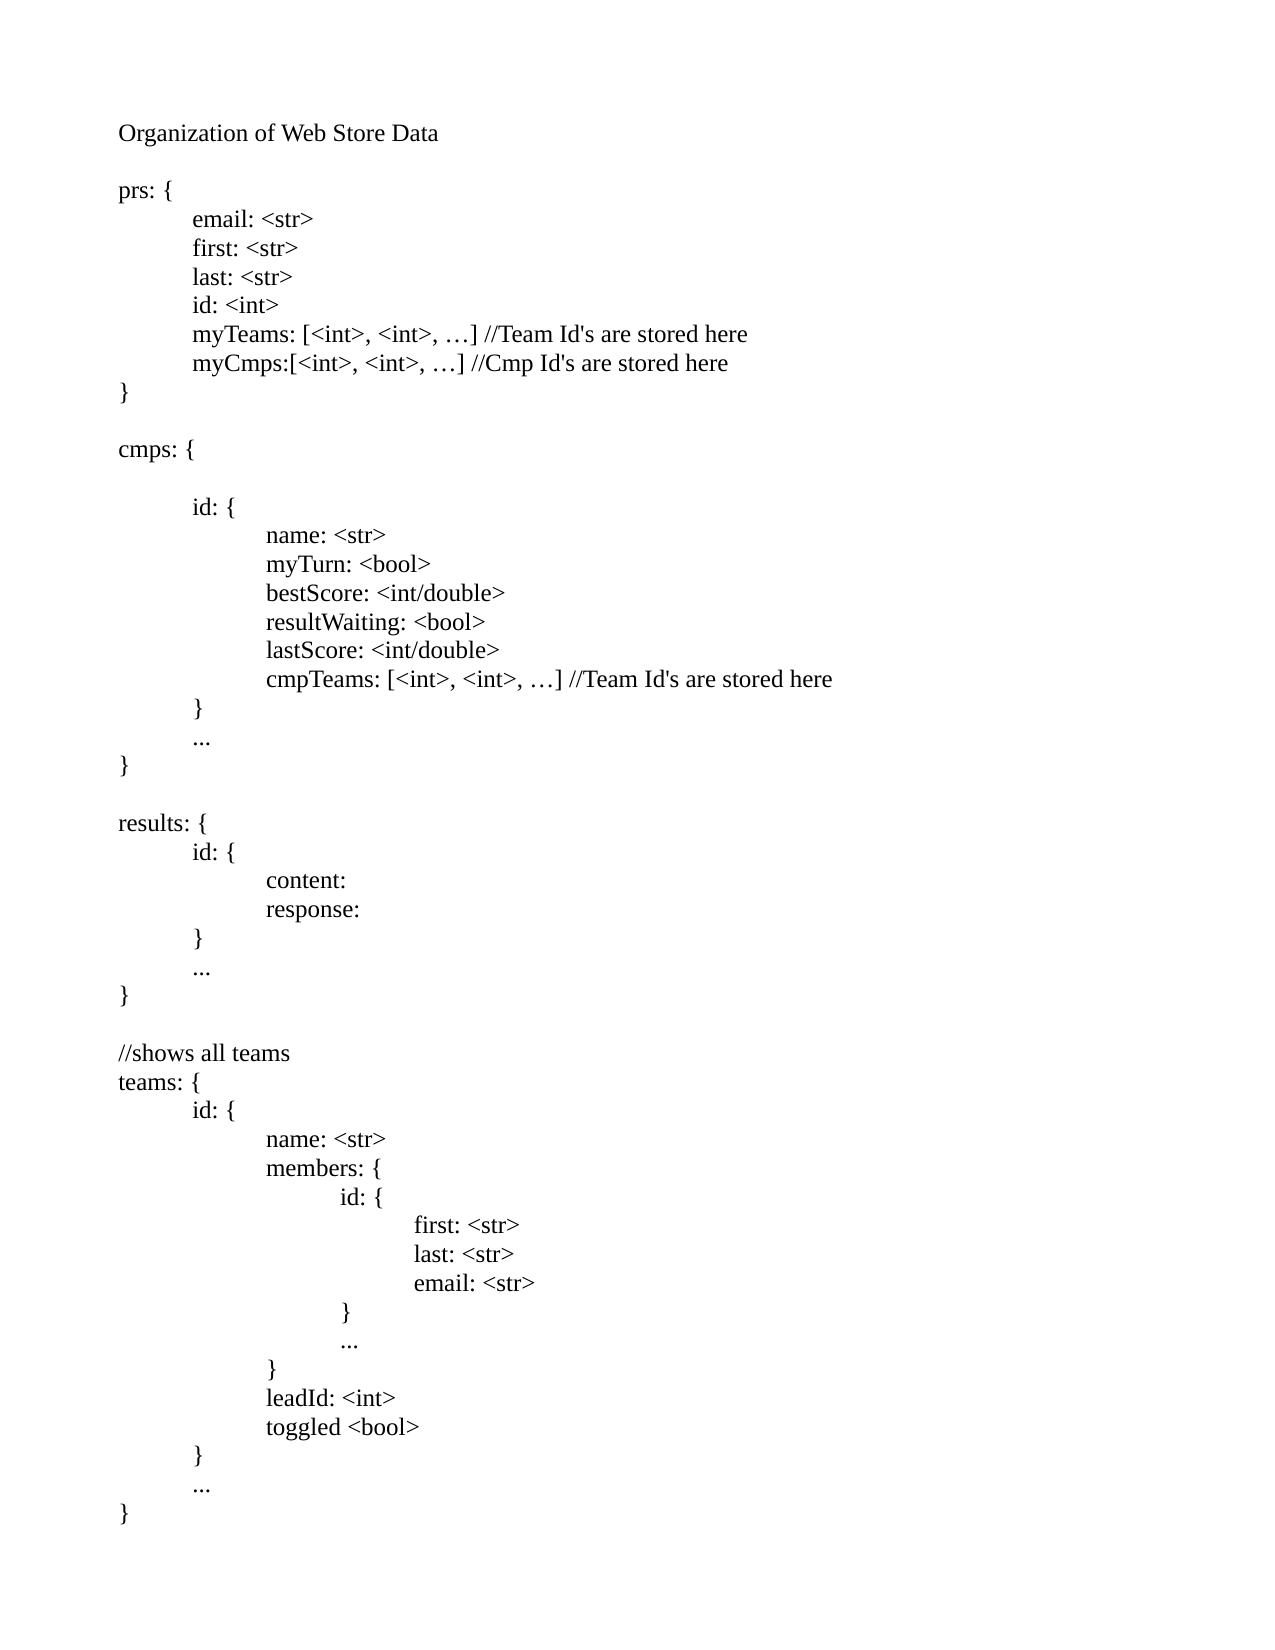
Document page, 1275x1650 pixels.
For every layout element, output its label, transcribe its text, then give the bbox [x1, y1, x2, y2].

text id: { [118, 1182, 1157, 1211]
text myCmps:[<int>, <int>, …] //Cmp Id's are stored here [118, 348, 1157, 377]
text myTurn: <bool> [118, 549, 1157, 578]
text resultWaiting: <bool> [118, 607, 1157, 636]
text ... [118, 952, 1157, 981]
text email: <str> [118, 1268, 1157, 1297]
text results: { [118, 808, 1157, 837]
text } [118, 981, 1157, 1009]
text id: { [118, 1096, 1157, 1124]
text ... [118, 1469, 1157, 1498]
text Organization of Web Store Data [118, 118, 1157, 147]
text name: <str> [118, 1124, 1157, 1153]
text first: <str> [118, 233, 1157, 262]
text } [118, 693, 1157, 722]
text ... [118, 1326, 1157, 1354]
text cmpTeams: [<int>, <int>, …] //Team Id's are stored here [118, 664, 1157, 693]
text //shows all teams [118, 1038, 1157, 1067]
text last: <str> [118, 1239, 1157, 1268]
text email: <str> [118, 204, 1157, 233]
text id: { [118, 837, 1157, 866]
text prs: { [118, 176, 1157, 204]
text } [118, 377, 1157, 406]
text bestScore: <int/double> [118, 578, 1157, 607]
text content: [118, 866, 1157, 894]
text leadId: <int> [118, 1383, 1157, 1412]
text name: <str> [118, 521, 1157, 549]
text response: [118, 894, 1157, 923]
text id: { [118, 492, 1157, 521]
text myTeams: [<int>, <int>, …] //Team Id's are stored here [118, 319, 1157, 348]
text id: <int> [118, 291, 1157, 319]
text } [118, 751, 1157, 779]
text members: { [118, 1153, 1157, 1182]
text } [118, 1354, 1157, 1383]
text } [118, 1441, 1157, 1469]
text first: <str> [118, 1211, 1157, 1239]
text last: <str> [118, 262, 1157, 291]
text } [118, 1297, 1157, 1326]
text lastScore: <int/double> [118, 636, 1157, 664]
text teams: { [118, 1067, 1157, 1096]
text } [118, 923, 1157, 952]
text toggled <bool> [118, 1412, 1157, 1441]
text } [118, 1498, 1157, 1527]
text ... [118, 722, 1157, 751]
text cmps: { [118, 434, 1157, 463]
